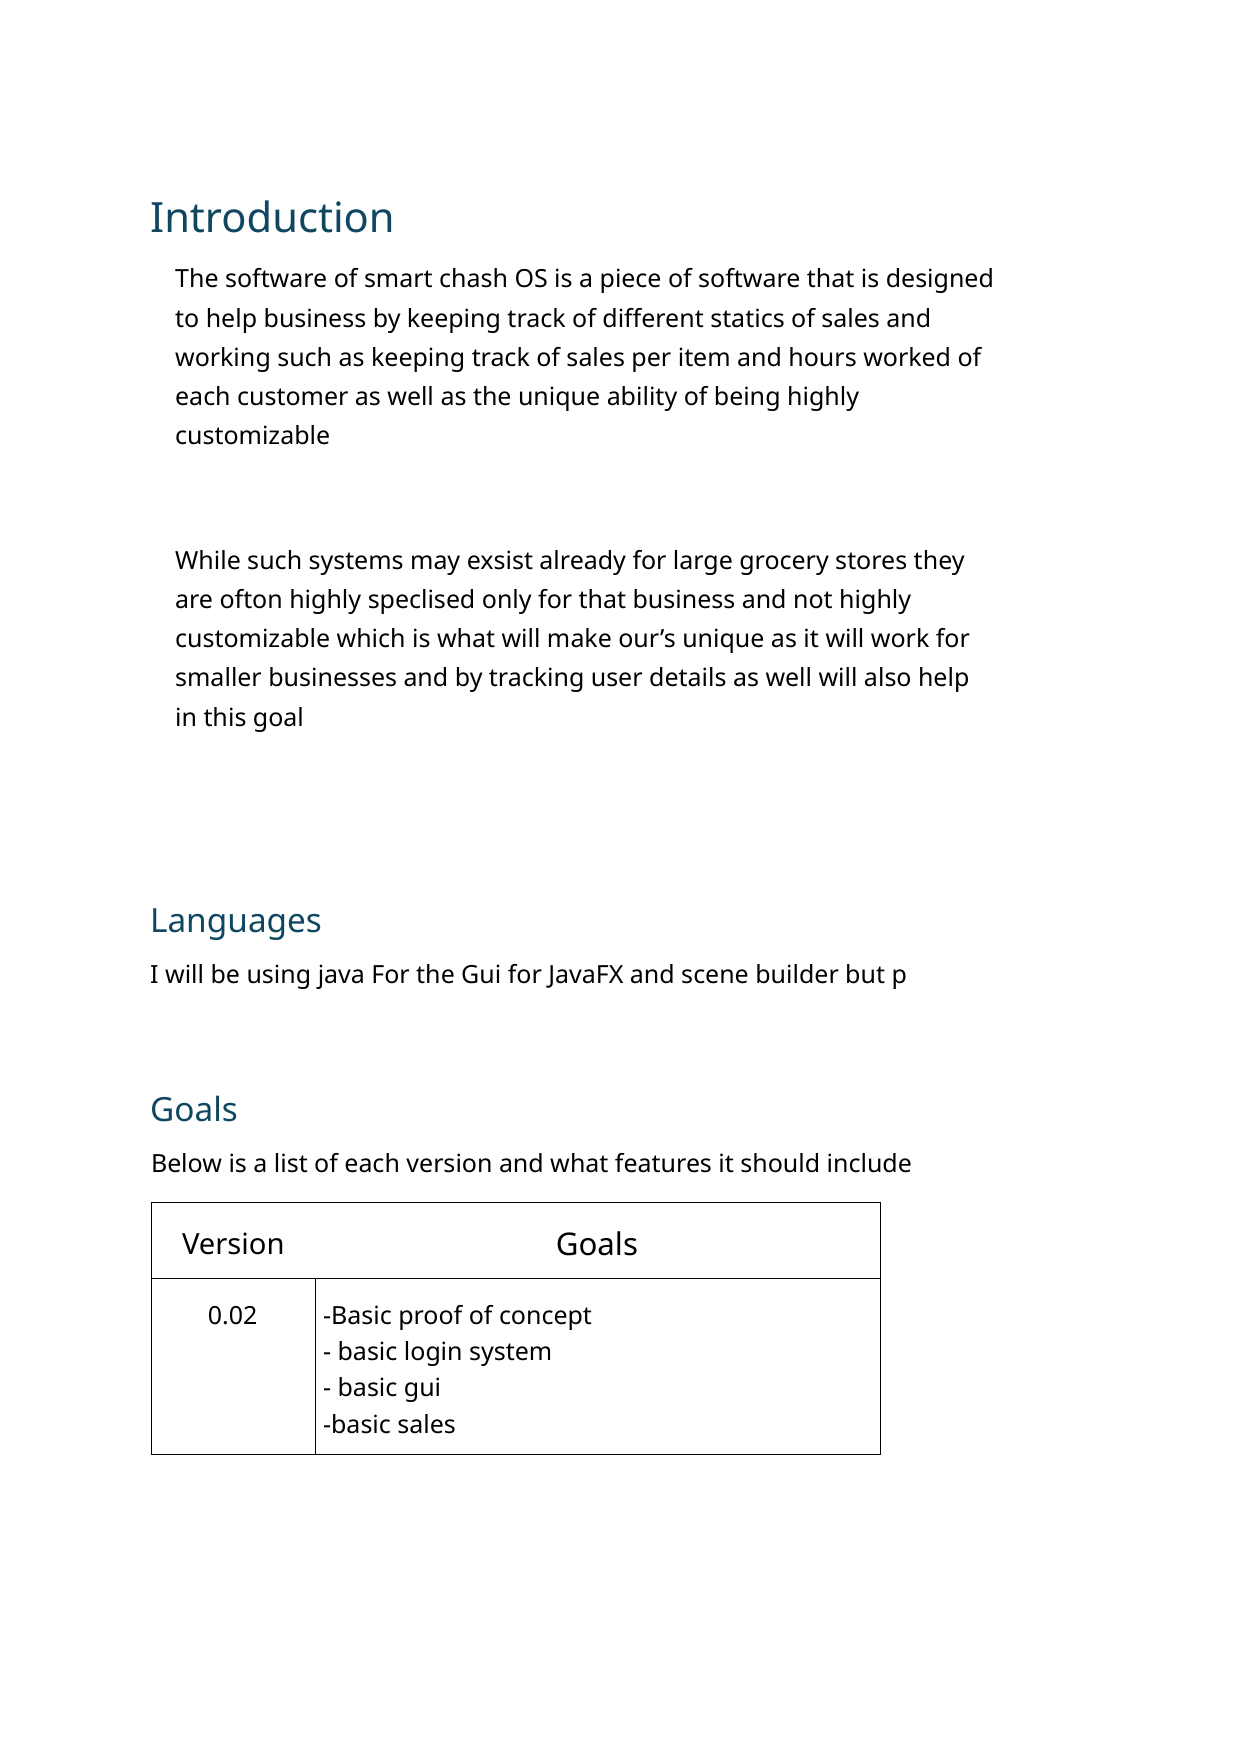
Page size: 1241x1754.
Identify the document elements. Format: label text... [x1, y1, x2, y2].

table_cell 0.02 [152, 1279, 315, 1454]
text Below is a list of each version and what features it should include [151, 1146, 998, 1180]
text The software of smart chash OS is a piece of software that is designed to help business by keeping track of different statics of sales and working such as keeping track of sales per item and hours worked of each customer as well as the unique ability of being highly customizable [175, 261, 998, 452]
subtitle Introduction [150, 187, 1090, 244]
subtitle Goals [150, 1086, 1090, 1131]
text I will be using java For the Gui for JavaFX and scene builder but p [150, 957, 1090, 991]
subtitle Languages [150, 897, 1090, 942]
table_cell -Basic proof of concept - basic login system - basic gui -basic sales [316, 1279, 880, 1454]
text While such systems may exsist already for large grocery stores they are ofton highly speclised only for that business and not highly customizable which is what will make our’s unique as it will work for smaller businesses and by tracking user details as well will also help in this goal [175, 543, 998, 733]
table_header Goals [315, 1203, 880, 1278]
table_header Version [152, 1203, 315, 1278]
